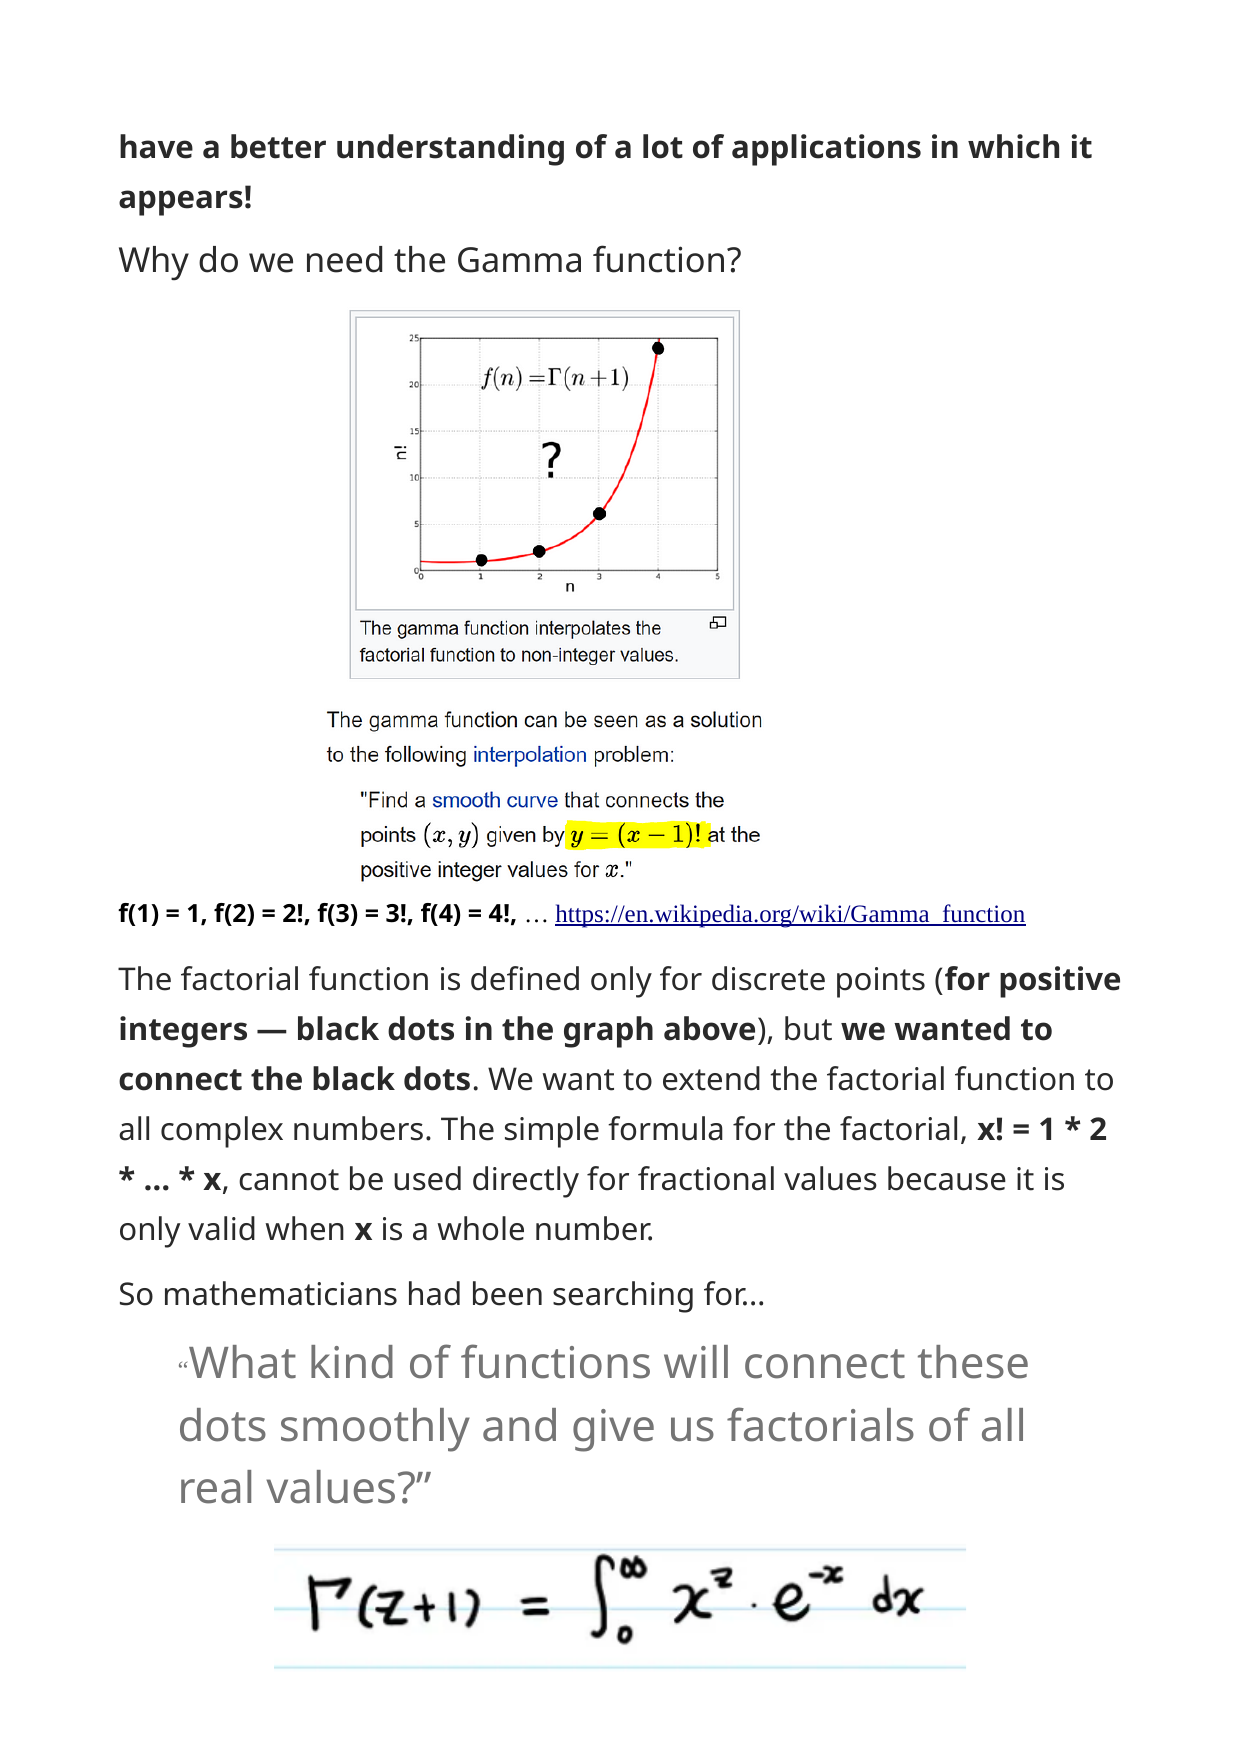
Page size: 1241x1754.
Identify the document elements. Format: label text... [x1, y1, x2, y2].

text have a better understanding of a lot of applications in which it appears! [118, 118, 1122, 218]
picture [177, 297, 925, 892]
text So mathematicians had been searching for… [118, 1264, 1122, 1314]
picture [274, 1516, 967, 1672]
text f(1) = 1, f(2) = 2!, f(3) = 3!, f(4) = 4!, … https://en.wikipedia.org/wiki/Gamma_function [118, 896, 1122, 930]
text Why do we need the Gamma function? [118, 233, 1122, 283]
text The factorial function is defined only for discrete points (for positive integers — black dots in the graph above), but we wanted to connect the black dots. We want to extend the factorial function to all complex numbers. The simple formula for the factorial, x! = 1 * 2 * … * x, cannot be used directly for fractional values because it is only valid when x is a whole number. [118, 950, 1122, 1250]
text “What kind of functions will connect these dots smoothly and give us factorials of all real values?” [177, 1329, 1063, 1517]
